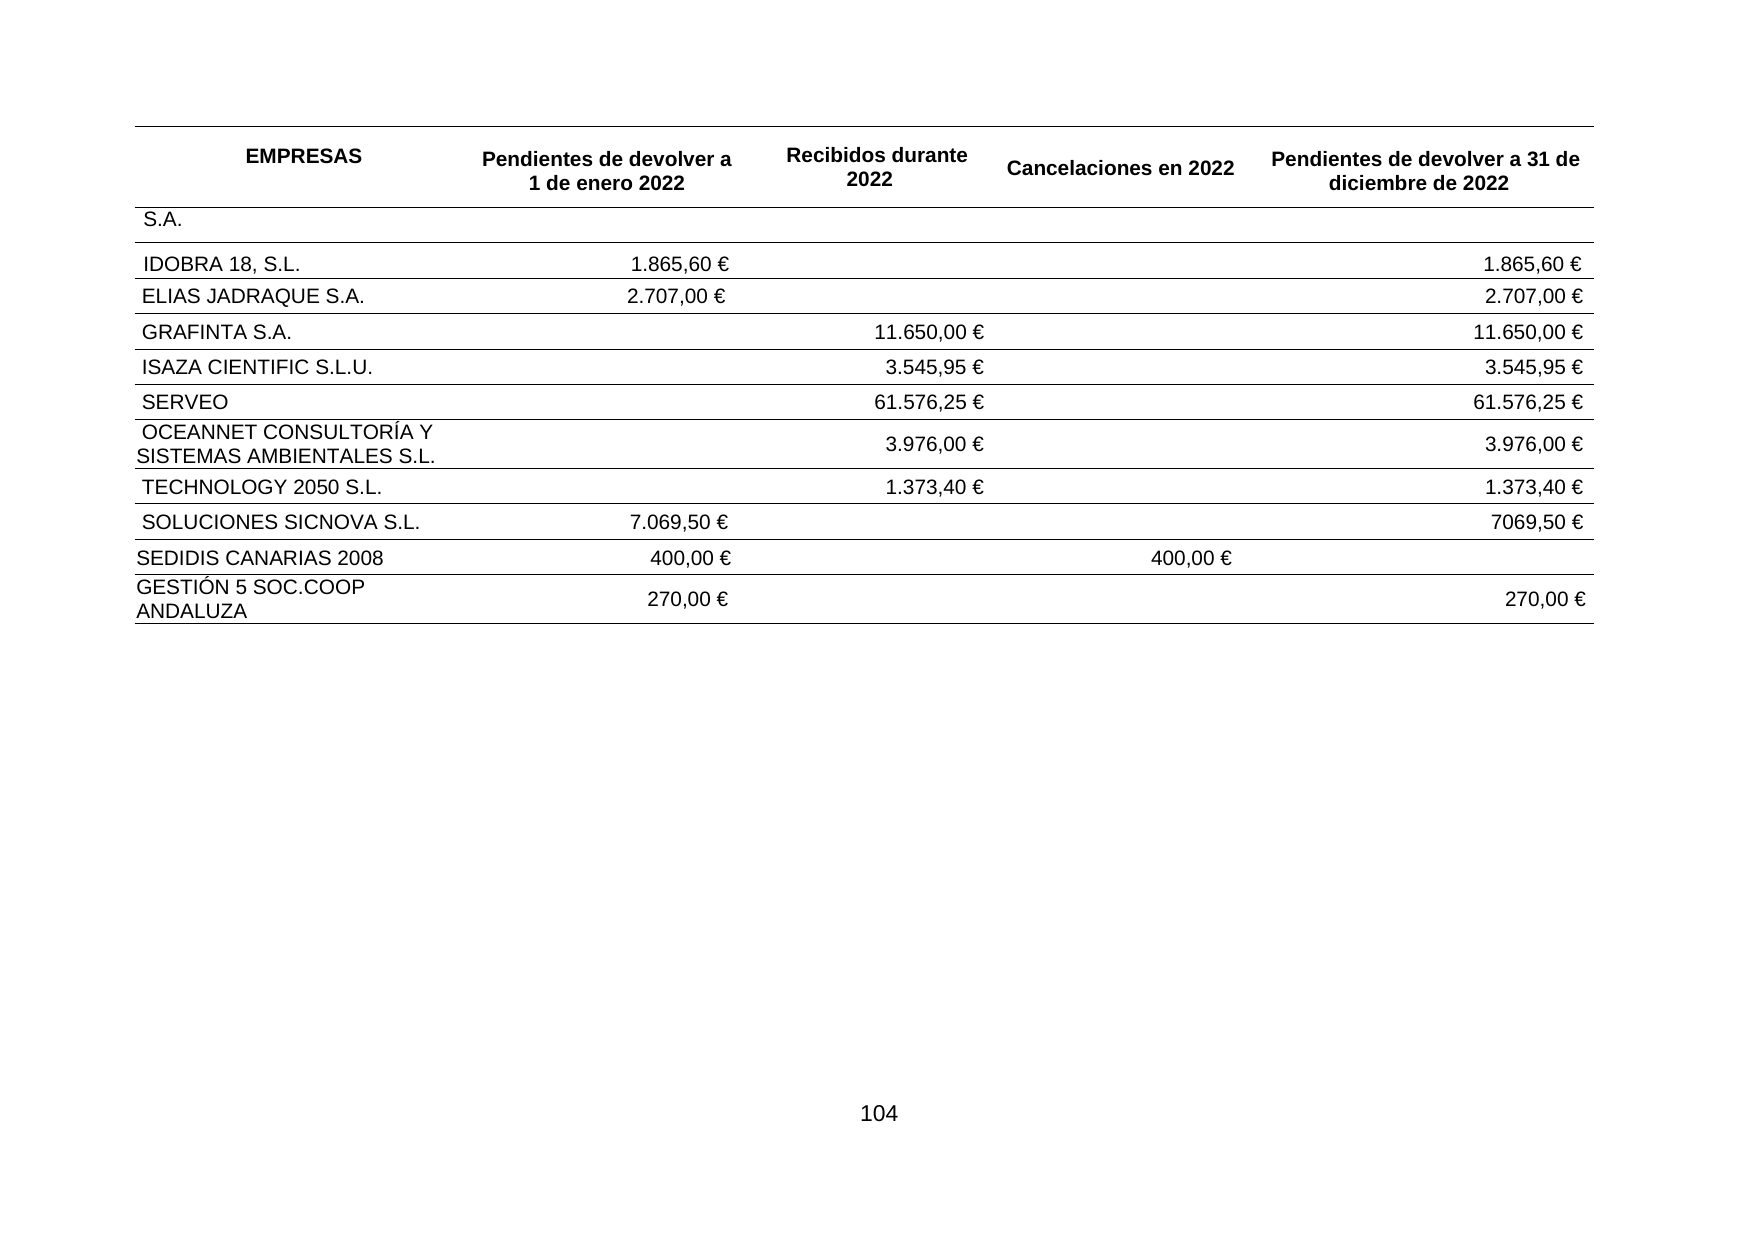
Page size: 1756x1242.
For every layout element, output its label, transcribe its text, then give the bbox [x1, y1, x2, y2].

table_cell 61.576,25 € [759, 385, 995, 419]
table_header Pendientes de devolver a 31 de diciembre de 2022 [1253, 127, 1593, 207]
table_cell [459, 314, 759, 348]
table_cell [995, 350, 1252, 383]
table_cell [995, 208, 1252, 242]
table_cell [995, 575, 1252, 623]
table_cell 400,00 € [459, 540, 759, 574]
table_cell ELIAS JADRAQUE S.A. [135, 279, 459, 313]
table_cell [995, 504, 1252, 539]
table_cell [459, 469, 759, 503]
table_cell [759, 243, 995, 278]
table_cell GRAFINTA S.A. [135, 314, 459, 348]
table_cell [1253, 208, 1593, 242]
table_cell [459, 208, 759, 242]
table_cell TECHNOLOGY 2050 S.L. [135, 469, 459, 503]
table_cell 1.865,60 € [459, 243, 759, 278]
table_cell [459, 420, 759, 468]
table_header Pendientes de devolver a 1 de enero 2022 [459, 127, 759, 207]
table_cell OCEANNET CONSULTORÍA Y SISTEMAS AMBIENTALES S.L. [135, 420, 459, 468]
table_cell 3.976,00 € [1253, 420, 1593, 468]
table_cell [759, 504, 995, 539]
table_header EMPRESAS [135, 127, 459, 207]
table_cell [459, 385, 759, 419]
table_cell [459, 350, 759, 383]
table_cell 61.576,25 € [1253, 385, 1593, 419]
table_header Recibidos durante 2022 [759, 127, 995, 207]
table_cell [995, 469, 1252, 503]
table_cell 7069,50 € [1253, 504, 1593, 539]
table_cell SOLUCIONES SICNOVA S.L. [135, 504, 459, 539]
table_cell 3.976,00 € [759, 420, 995, 468]
table_header Cancelaciones en 2022 [995, 127, 1252, 207]
table_cell 3.545,95 € [1253, 350, 1593, 383]
table_cell 270,00 € [1253, 575, 1593, 623]
table_cell GESTIÓN 5 SOC.COOP ANDALUZA [135, 575, 459, 623]
table_cell [995, 279, 1252, 313]
table_cell 1.373,40 € [759, 469, 995, 503]
table_cell [995, 314, 1252, 348]
table_cell [995, 385, 1252, 419]
table_cell 1.865,60 € [1253, 243, 1593, 278]
table_cell 400,00 € [995, 540, 1252, 574]
table_cell 1.373,40 € [1253, 469, 1593, 503]
table_cell [759, 540, 995, 574]
table_cell 11.650,00 € [759, 314, 995, 348]
table_cell 2.707,00 € [1253, 279, 1593, 313]
table_cell S.A. [135, 208, 459, 242]
table_cell 2.707,00 € [459, 279, 759, 313]
table_cell SERVEO [135, 385, 459, 419]
table_cell ISAZA CIENTIFIC S.L.U. [135, 350, 459, 383]
table_cell [759, 575, 995, 623]
table_cell [759, 208, 995, 242]
table_cell 270,00 € [459, 575, 759, 623]
table_cell [995, 243, 1252, 278]
table_cell SEDIDIS CANARIAS 2008 [135, 540, 459, 574]
table_cell 7.069,50 € [459, 504, 759, 539]
table_cell [759, 279, 995, 313]
table_cell [995, 420, 1252, 468]
table_cell IDOBRA 18, S.L. [135, 243, 459, 278]
table_cell [1253, 540, 1593, 574]
table_cell 11.650,00 € [1253, 314, 1593, 348]
table_cell 3.545,95 € [759, 350, 995, 383]
